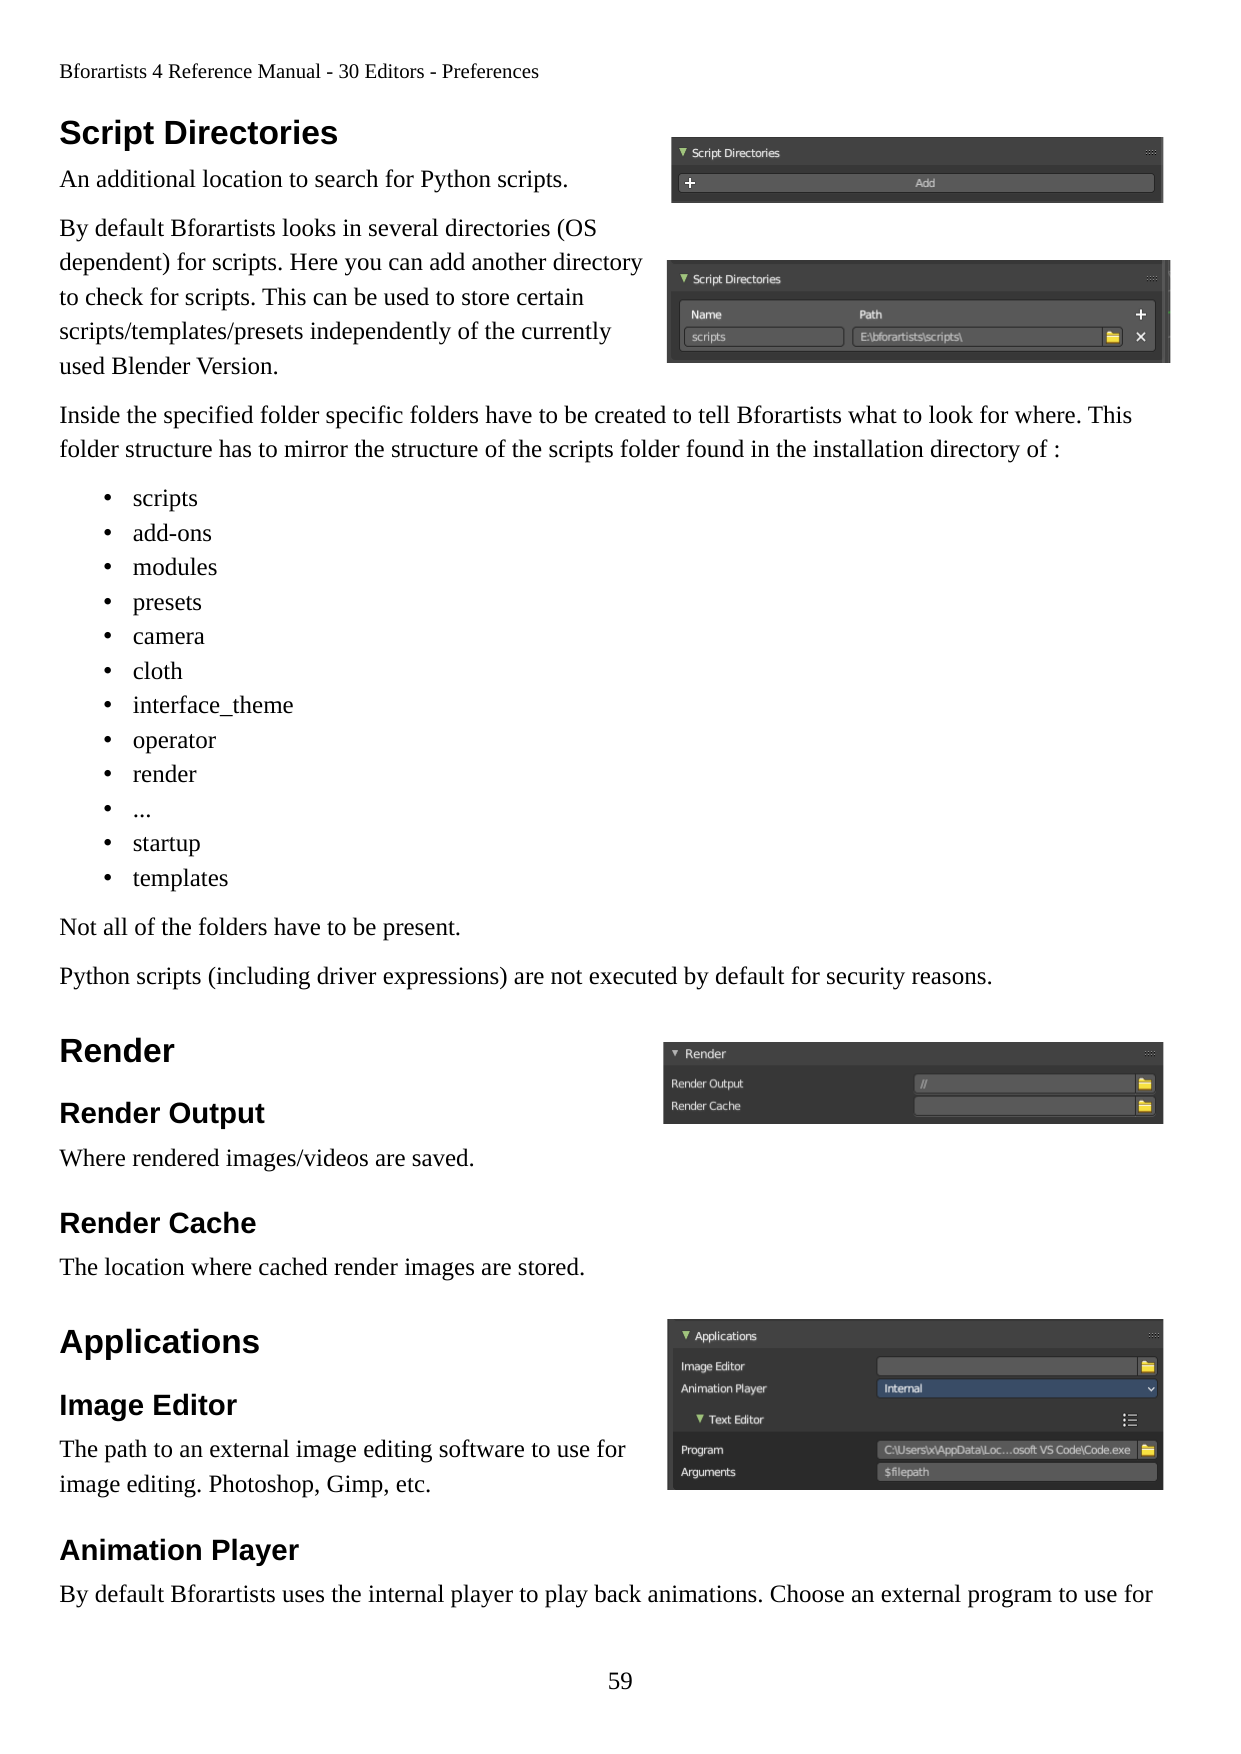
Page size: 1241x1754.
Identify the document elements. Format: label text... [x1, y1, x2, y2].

list ... [103, 794, 1181, 822]
subtitle Render [59, 1031, 1181, 1069]
picture [663, 1042, 1164, 1124]
text By default Bforartists looks in several directories (OS dependent) for scripts. Here you can add another directory to check for scripts. This can be used to store certain scripts/templates/presets independently of the currently used Blender Version. [59, 213, 1181, 379]
list cloth [103, 656, 1181, 684]
list templates [103, 863, 1181, 891]
subtitle Animation Player [59, 1532, 1181, 1566]
text The location where cached render images are stored. [59, 1252, 1181, 1281]
picture [667, 1319, 1164, 1490]
subtitle Applications [59, 1322, 667, 1361]
list add-ons [103, 518, 1181, 547]
subtitle Image Editor [59, 1388, 667, 1422]
list render [103, 759, 1181, 788]
text The path to an external image editing software to use for image editing. Photoshop, Gimp, etc. [59, 1434, 1181, 1498]
list interface_theme [103, 690, 1181, 719]
subtitle [1164, 1388, 1181, 1422]
list modules [103, 552, 1181, 581]
text Inside the specified folder specific folders have to be created to tell Bforartists what to look for where. This folder structure has to mirror the structure of the scripts folder found in the installation directory of : [59, 400, 1181, 463]
text By default Bforartists uses the internal player to play back animations. Choose an external program to use for [59, 1579, 1181, 1607]
picture [666, 260, 1171, 363]
list camera [103, 621, 1181, 650]
picture [671, 137, 1164, 203]
list startup [103, 828, 1181, 857]
text An additional location to search for Python scripts. [59, 164, 671, 192]
text Not all of the folders have to be present. [59, 912, 1181, 940]
list operator [103, 725, 1181, 753]
list presets [103, 587, 1181, 616]
subtitle Script Directories [59, 113, 1181, 151]
subtitle Render Output [59, 1096, 1181, 1130]
subtitle [1164, 1322, 1181, 1361]
subtitle Render Cache [59, 1206, 1181, 1240]
text Where rendered images/videos are saved. [59, 1143, 1181, 1171]
list scripts [103, 483, 1181, 512]
text Python scripts (including driver expressions) are not executed by default for security reasons. [59, 961, 1181, 989]
